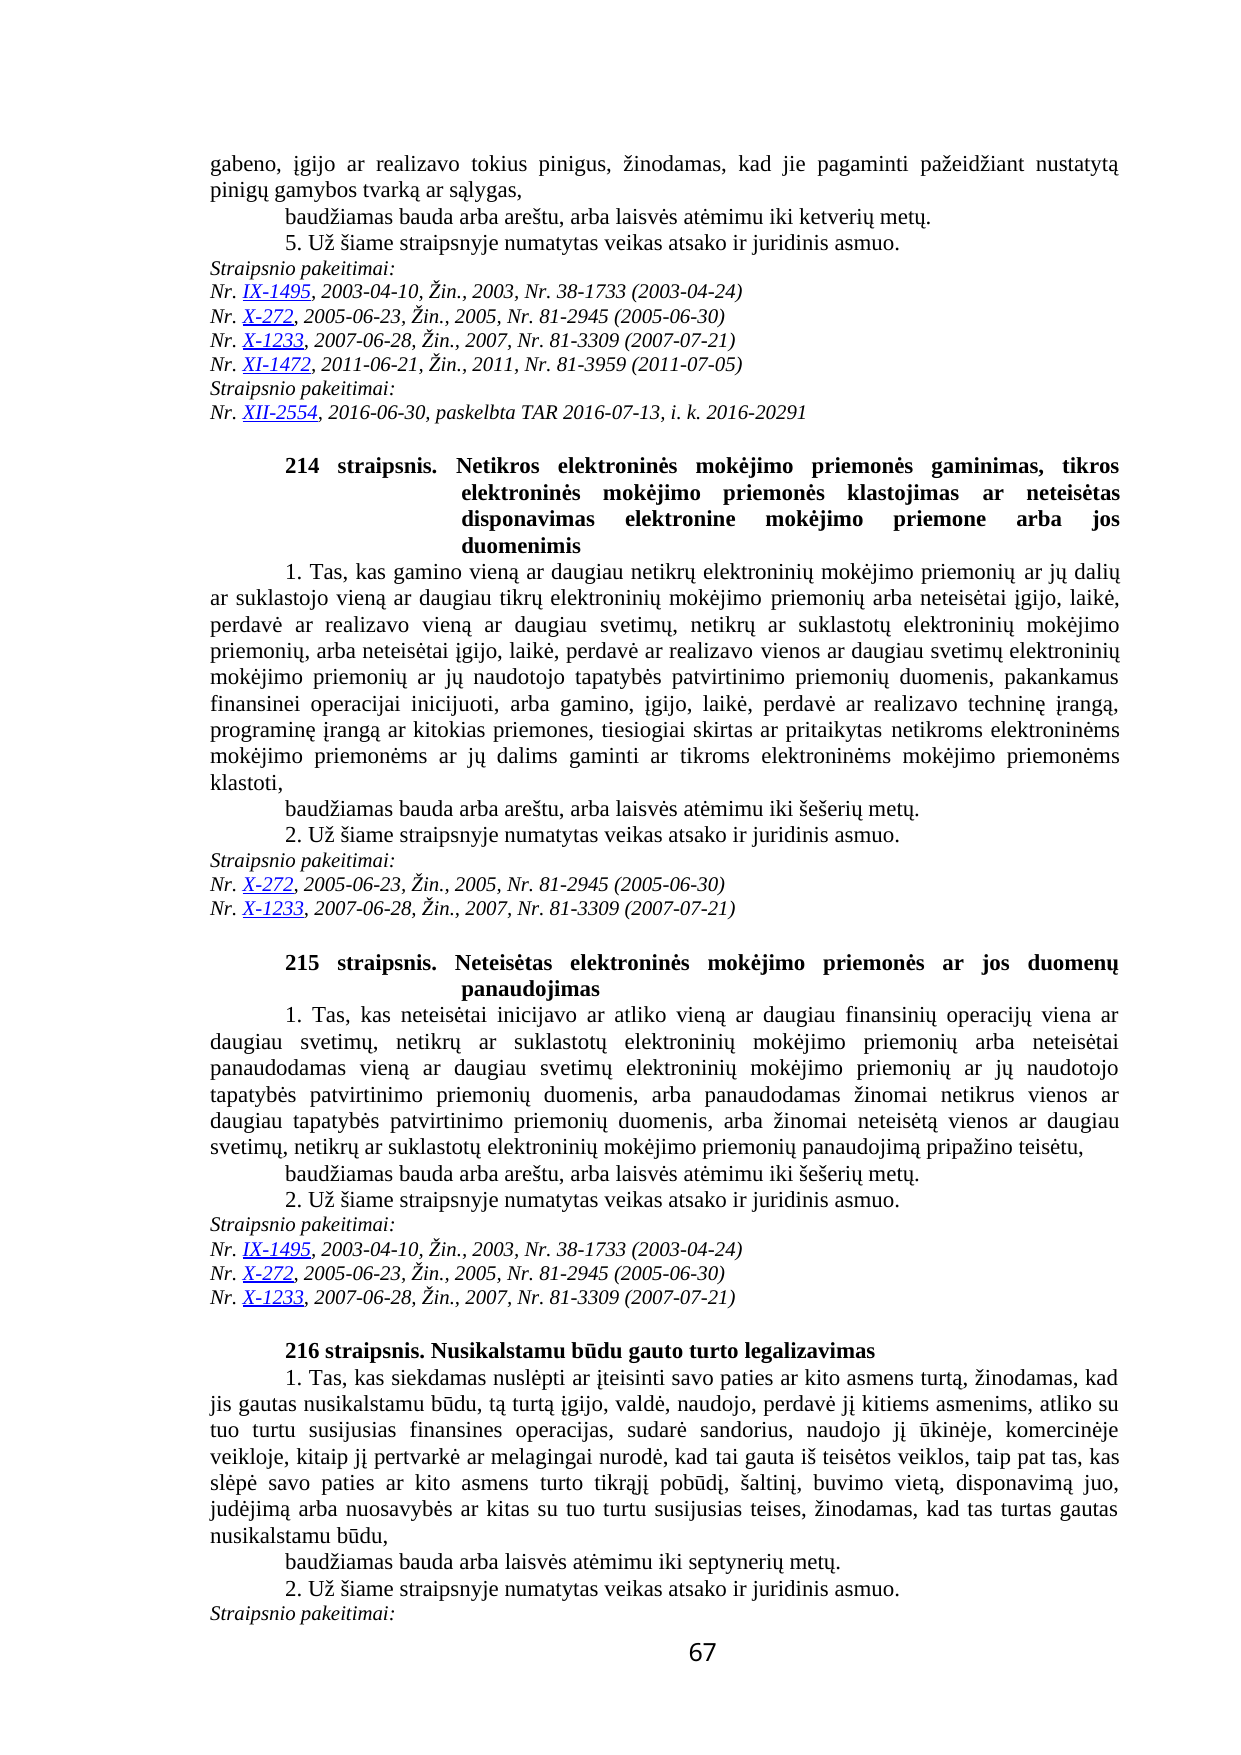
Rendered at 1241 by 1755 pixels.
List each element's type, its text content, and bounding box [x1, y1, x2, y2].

text Straipsnio pakeitimai: [210, 848, 1120, 872]
text Straipsnio pakeitimai: [210, 255, 1120, 279]
text 214 straipsnis. Netikros elektroninės mokėjimo priemonės gaminimas, tikros elektroninės mokėjimo priemonės klastojimas ar neteisėtas disponavimas elektronine mokėjimo priemone arba jos duomenimis [285, 453, 1120, 558]
text baudžiamas bauda arba laisvės atėmimu iki septynerių metų. [210, 1548, 1120, 1574]
text 1. Tas, kas gamino vieną ar daugiau netikrų elektroninių mokėjimo priemonių ar jų dalių ar suklastojo vieną ar daugiau tikrų elektroninių mokėjimo priemonių arba neteisėtai įgijo, laikė, perdavė ar realizavo vieną ar daugiau svetimų, netikrų ar suklastotų elektroninių mokėjimo priemonių, arba neteisėtai įgijo, laikė, perdavė ar realizavo vienos ar daugiau svetimų elektroninių mokėjimo priemonių ar jų naudotojo tapatybės patvirtinimo priemonių duomenis, pakankamus finansinei operacijai inicijuoti, arba gamino, įgijo, laikė, perdavė ar realizavo techninę įrangą, programinę įrangą ar kitokias priemones, tiesiogiai skirtas ar pritaikytas netikroms elektroninėms mokėjimo priemonėms ar jų dalims gaminti ar tikroms elektroninėms mokėjimo priemonėms klastoti, [210, 558, 1120, 795]
text Nr. IX-1495, 2003-04-10, Žin., 2003, Nr. 38-1733 (2003-04-24) [210, 1236, 1120, 1261]
text Nr. IX-1495, 2003-04-10, Žin., 2003, Nr. 38-1733 (2003-04-24) [210, 279, 1120, 303]
text 1. Tas, kas neteisėtai inicijavo ar atliko vieną ar daugiau finansinių operacijų viena ar daugiau svetimų, netikrų ar suklastotų elektroninių mokėjimo priemonių arba neteisėtai panaudodamas vieną ar daugiau svetimų elektroninių mokėjimo priemonių ar jų naudotojo tapatybės patvirtinimo priemonių duomenis, arba panaudodamas žinomai netikrus vienos ar daugiau tapatybės patvirtinimo priemonių duomenis, arba žinomai neteisėtą vienos ar daugiau svetimų, netikrų ar suklastotų elektroninių mokėjimo priemonių panaudojimą pripažino teisėtu, [210, 1002, 1120, 1160]
text Nr. X-1233, 2007-06-28, Žin., 2007, Nr. 81-3309 (2007-07-21) [210, 328, 1120, 352]
text baudžiamas bauda arba areštu, arba laisvės atėmimu iki šešerių metų. [210, 1160, 1120, 1186]
text Nr. X-272, 2005-06-23, Žin., 2005, Nr. 81-2945 (2005-06-30) [210, 872, 1120, 896]
text Straipsnio pakeitimai: [210, 1601, 1120, 1625]
text Nr. XII-2554, 2016-06-30, paskelbta TAR 2016-07-13, i. k. 2016-20291 [210, 400, 1120, 424]
text Nr. X-272, 2005-06-23, Žin., 2005, Nr. 81-2945 (2005-06-30) [210, 1261, 1120, 1284]
text baudžiamas bauda arba areštu, arba laisvės atėmimu iki šešerių metų. [210, 795, 1120, 822]
text Nr. X-1233, 2007-06-28, Žin., 2007, Nr. 81-3309 (2007-07-21) [210, 1284, 1120, 1309]
text Nr. XI-1472, 2011-06-21, Žin., 2011, Nr. 81-3959 (2011-07-05) [210, 352, 1120, 376]
text 2. Už šiame straipsnyje numatytas veikas atsako ir juridinis asmuo. [210, 1574, 1120, 1601]
text gabeno, įgijo ar realizavo tokius pinigus, žinodamas, kad jie pagaminti pažeidžiant nustatytą pinigų gamybos tvarką ar sąlygas, [210, 150, 1120, 203]
text 2. Už šiame straipsnyje numatytas veikas atsako ir juridinis asmuo. [210, 822, 1120, 848]
text 1. Tas, kas siekdamas nuslėpti ar įteisinti savo paties ar kito asmens turtą, žinodamas, kad jis gautas nusikalstamu būdu, tą turtą įgijo, valdė, naudojo, perdavė jį kitiems asmenims, atliko su tuo turtu susijusias finansines operacijas, sudarė sandorius, naudojo jį ūkinėje, komercinėje veikloje, kitaip jį pertvarkė ar melagingai nurodė, kad tai gauta iš teisėtos veiklos, taip pat tas, kas slėpė savo paties ar kito asmens turto tikrąjį pobūdį, šaltinį, buvimo vietą, disponavimą juo, judėjimą arba nuosavybės ar kitas su tuo turtu susijusias teises, žinodamas, kad tas turtas gautas nusikalstamu būdu, [210, 1364, 1120, 1548]
text 216 straipsnis. Nusikalstamu būdu gauto turto legalizavimas [210, 1337, 1120, 1364]
text 5. Už šiame straipsnyje numatytas veikas atsako ir juridinis asmuo. [210, 229, 1120, 255]
text Nr. X-1233, 2007-06-28, Žin., 2007, Nr. 81-3309 (2007-07-21) [210, 896, 1120, 920]
text baudžiamas bauda arba areštu, arba laisvės atėmimu iki ketverių metų. [210, 203, 1120, 229]
text Nr. X-272, 2005-06-23, Žin., 2005, Nr. 81-2945 (2005-06-30) [210, 303, 1120, 328]
text Straipsnio pakeitimai: [210, 1212, 1120, 1236]
text 215 straipsnis. Neteisėtas elektroninės mokėjimo priemonės ar jos duomenų panaudojimas [285, 949, 1120, 1002]
text Straipsnio pakeitimai: [210, 376, 1120, 400]
text 2. Už šiame straipsnyje numatytas veikas atsako ir juridinis asmuo. [210, 1186, 1120, 1212]
